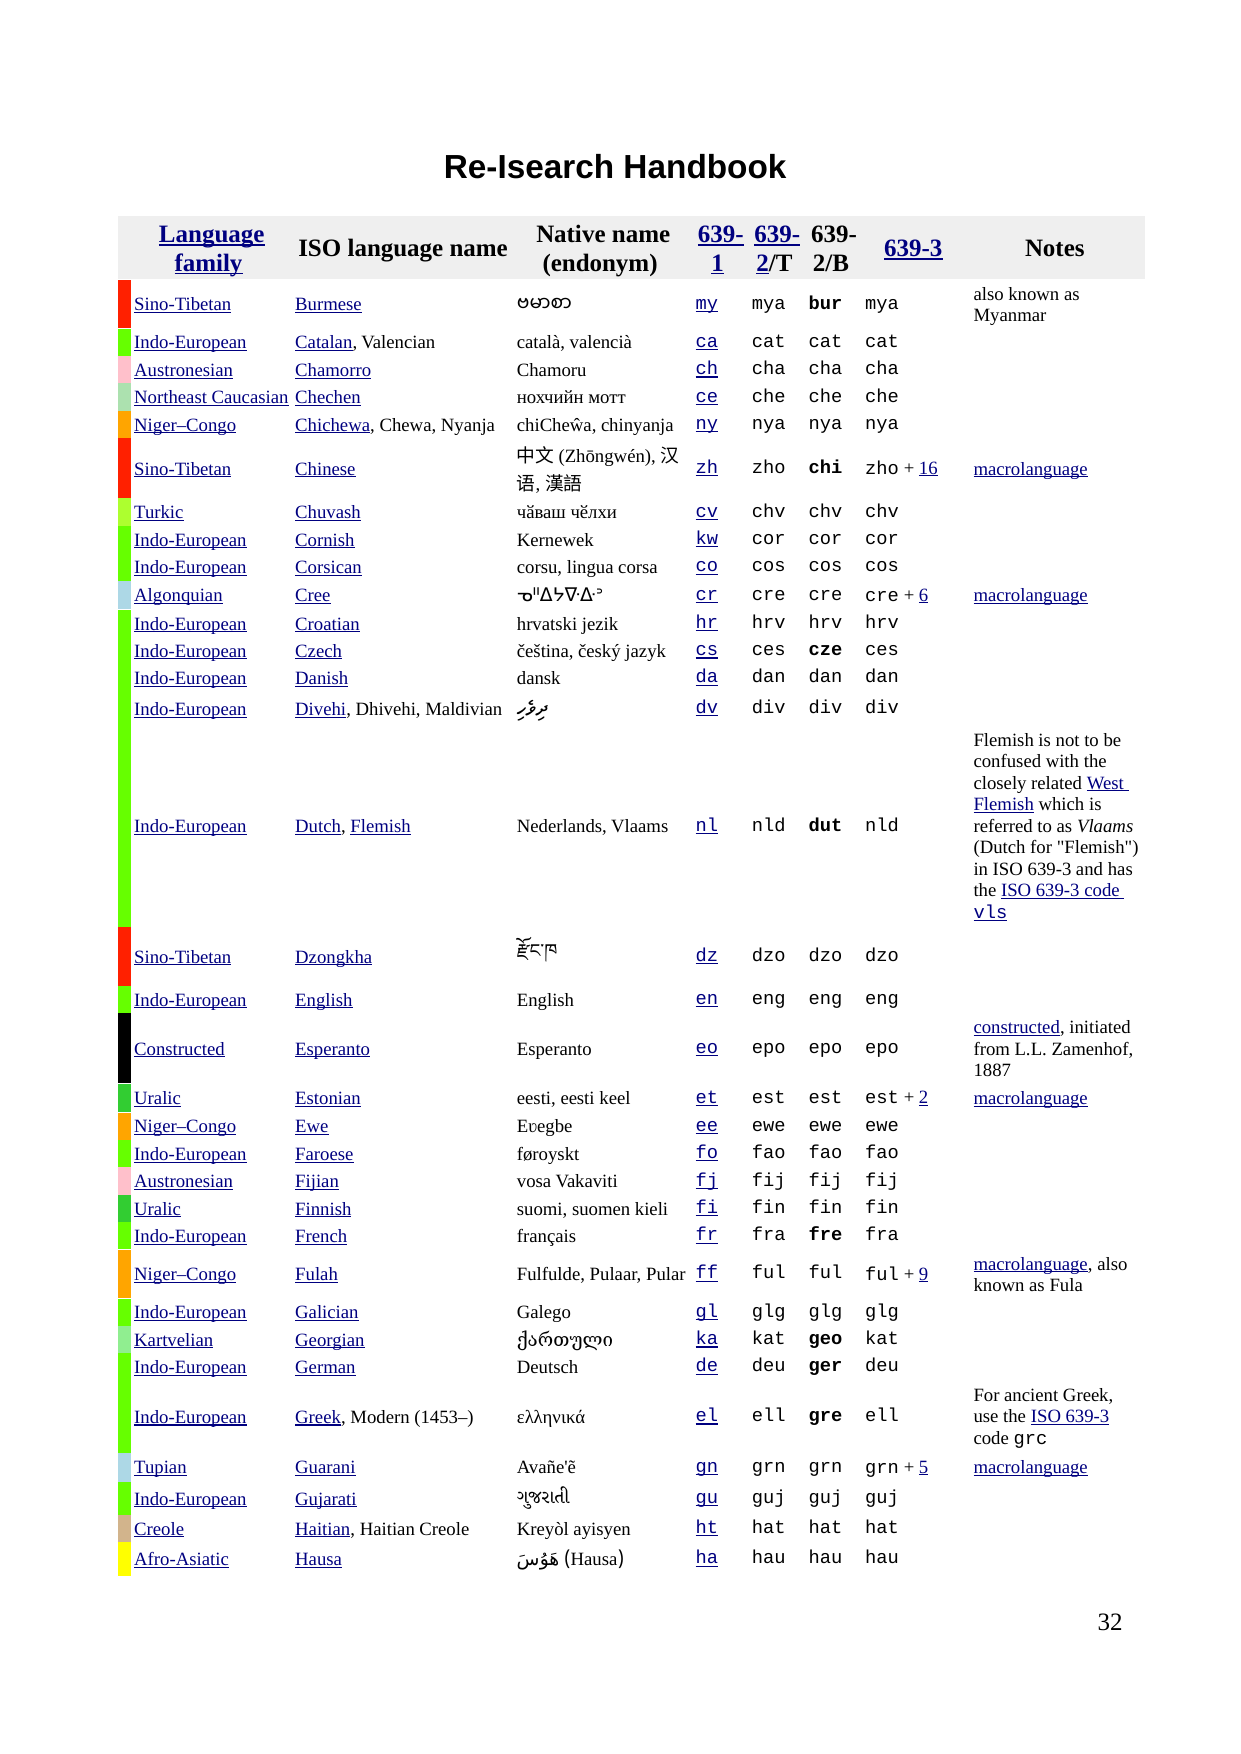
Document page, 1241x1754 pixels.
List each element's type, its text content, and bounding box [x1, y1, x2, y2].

table_cell [118, 1353, 131, 1381]
table_cell Austronesian [131, 356, 292, 383]
table_cell macrolanguage, also known as Fula [970, 1250, 1145, 1298]
table_header 639-2/B [805, 216, 862, 279]
table_cell ht [693, 1515, 749, 1542]
table_cell [970, 1167, 1145, 1195]
table_cell grn + 5 [862, 1453, 970, 1482]
table_cell zho + 16 [862, 438, 970, 498]
table_cell Kernewek [514, 526, 692, 553]
table_cell Chuvash [292, 498, 514, 526]
table_cell Cornish [292, 526, 514, 553]
table_cell [118, 1542, 131, 1576]
table_cell Deutsch [514, 1353, 692, 1381]
table_cell cos [805, 553, 862, 581]
table_cell fr [693, 1222, 749, 1249]
table_cell Indo-European [131, 1353, 292, 1381]
table_cell ha [693, 1542, 749, 1576]
table_cell Turkic [131, 498, 292, 526]
table_cell Avañe'ẽ [514, 1453, 692, 1482]
table_cell dan [862, 664, 970, 692]
table_cell glg [749, 1299, 805, 1326]
table_cell French [292, 1222, 514, 1249]
table_cell [118, 498, 131, 526]
table_cell Indo-European [131, 1222, 292, 1249]
table_cell German [292, 1353, 514, 1381]
table_cell epo [862, 1013, 970, 1083]
table_cell fin [862, 1195, 970, 1222]
table_cell Sino-Tibetan [131, 438, 292, 498]
table_cell fra [862, 1222, 970, 1249]
table_cell chv [749, 498, 805, 526]
table_cell English [514, 986, 692, 1013]
table_cell kat [862, 1326, 970, 1353]
table_cell [118, 1113, 131, 1140]
table_cell cre [749, 581, 805, 609]
table_cell eng [749, 986, 805, 1013]
table_cell cre + 6 [862, 581, 970, 609]
table_cell cr [693, 581, 749, 609]
table_cell Dutch, Flemish [292, 726, 514, 927]
table_cell cor [805, 526, 862, 553]
table_cell [118, 1167, 131, 1195]
table_cell ދިވެހި [514, 692, 692, 726]
table_cell [118, 1140, 131, 1167]
table_cell (Hausa) هَوُسَ [514, 1542, 692, 1576]
table_cell kat [749, 1326, 805, 1353]
table_cell nld [749, 726, 805, 927]
table_cell [970, 1515, 1145, 1542]
table_cell Chamoru [514, 356, 692, 383]
table_cell cat [862, 329, 970, 356]
table_cell Ewe [292, 1113, 514, 1140]
table_cell ca [693, 329, 749, 356]
table_cell cor [749, 526, 805, 553]
table_cell [118, 383, 131, 411]
table_cell Algonquian [131, 581, 292, 609]
table_cell Niger–Congo [131, 1250, 292, 1298]
table_cell Burmese [292, 280, 514, 328]
table_cell co [693, 553, 749, 581]
table_cell ful [749, 1250, 805, 1298]
table_cell fao [749, 1140, 805, 1167]
table_cell Indo-European [131, 637, 292, 664]
table_cell [118, 329, 131, 356]
table_cell Creole [131, 1515, 292, 1542]
table_cell nya [862, 411, 970, 438]
table_cell glg [805, 1299, 862, 1326]
table_cell hau [805, 1542, 862, 1576]
table_cell chv [805, 498, 862, 526]
table_cell fj [693, 1167, 749, 1195]
table_cell nya [749, 411, 805, 438]
table_cell Danish [292, 664, 514, 692]
table_cell Greek, Modern (1453–) [292, 1381, 514, 1453]
table_cell Hausa [292, 1542, 514, 1576]
table_cell fi [693, 1195, 749, 1222]
table_cell cos [749, 553, 805, 581]
table_cell fij [805, 1167, 862, 1195]
table_cell epo [749, 1013, 805, 1083]
table_cell Gujarati [292, 1482, 514, 1515]
table_cell Indo-European [131, 329, 292, 356]
table_cell Chamorro [292, 356, 514, 383]
table_cell hrvatski jezik [514, 610, 692, 637]
table_cell dz [693, 927, 749, 986]
table_cell føroyskt [514, 1140, 692, 1167]
table_cell ᓀᐦᐃᔭᐍᐏᐣ [514, 581, 692, 609]
table_cell Catalan, Valencian [292, 329, 514, 356]
table_header 639-1 [693, 216, 749, 279]
table_cell [970, 383, 1145, 411]
table_cell et [693, 1084, 749, 1112]
table_header [118, 216, 131, 279]
table_cell Fulfulde, Pulaar, Pular [514, 1250, 692, 1298]
table_cell [118, 1084, 131, 1112]
table_cell cor [862, 526, 970, 553]
table_cell fo [693, 1140, 749, 1167]
table_cell [970, 526, 1145, 553]
table_cell Faroese [292, 1140, 514, 1167]
table_cell [970, 1482, 1145, 1515]
table_cell čeština, český jazyk [514, 637, 692, 664]
table_cell nya [805, 411, 862, 438]
table_cell [118, 411, 131, 438]
table_cell grn [805, 1453, 862, 1482]
table_cell fij [749, 1167, 805, 1195]
table_cell Nederlands, Vlaams [514, 726, 692, 927]
table_cell [970, 1353, 1145, 1381]
table_header Language family [131, 216, 292, 279]
table_cell [118, 581, 131, 609]
table_cell cs [693, 637, 749, 664]
table_cell glg [862, 1299, 970, 1326]
table_cell Indo-European [131, 1482, 292, 1515]
table_cell чӑваш чӗлхи [514, 498, 692, 526]
table_cell guj [862, 1482, 970, 1515]
table_cell [118, 927, 131, 986]
table_cell [118, 356, 131, 383]
table_cell ee [693, 1113, 749, 1140]
table_cell hr [693, 610, 749, 637]
table_cell [970, 986, 1145, 1013]
table_cell mya [862, 280, 970, 328]
table_cell [970, 637, 1145, 664]
table_cell [118, 664, 131, 692]
table_cell [118, 1195, 131, 1222]
table_cell Indo-European [131, 526, 292, 553]
table_cell [970, 1140, 1145, 1167]
table_cell dzo [749, 927, 805, 986]
table_cell Dzongkha [292, 927, 514, 986]
table_cell dan [749, 664, 805, 692]
table_cell [970, 356, 1145, 383]
table_cell [118, 1013, 131, 1083]
table_cell hat [862, 1515, 970, 1542]
table_cell div [749, 692, 805, 726]
table_cell est + 2 [862, 1084, 970, 1112]
table_cell [970, 1299, 1145, 1326]
table_cell English [292, 986, 514, 1013]
table_cell [118, 1453, 131, 1482]
table_cell eng [862, 986, 970, 1013]
table_cell fra [749, 1222, 805, 1249]
table_cell ka [693, 1326, 749, 1353]
table_cell Guarani [292, 1453, 514, 1482]
table_cell Divehi, Dhivehi, Maldivian [292, 692, 514, 726]
table_cell cha [805, 356, 862, 383]
table_cell Kreyòl ayisyen [514, 1515, 692, 1542]
table_cell [970, 610, 1145, 637]
table_cell Esperanto [514, 1013, 692, 1083]
table_cell chi [805, 438, 862, 498]
table_cell Fijian [292, 1167, 514, 1195]
table_cell en [693, 986, 749, 1013]
table_cell Indo-European [131, 726, 292, 927]
table_cell corsu, lingua corsa [514, 553, 692, 581]
table_cell Afro-Asiatic [131, 1542, 292, 1576]
table_cell Indo-European [131, 1299, 292, 1326]
table_cell ff [693, 1250, 749, 1298]
table_cell Haitian, Haitian Creole [292, 1515, 514, 1542]
table_cell bur [805, 280, 862, 328]
table_cell ch [693, 356, 749, 383]
table_cell Kartvelian [131, 1326, 292, 1353]
table_cell Flemish is not to be confused with the closely related West Flemish which is referred to as Vlaams (Dutch for "Flemish") in ISO 639-3 and has the ISO 639-3 code vls [970, 726, 1145, 927]
table_cell macrolanguage [970, 581, 1145, 609]
table_cell ell [749, 1381, 805, 1453]
table_cell nl [693, 726, 749, 927]
table_cell de [693, 1353, 749, 1381]
table_cell Niger–Congo [131, 1113, 292, 1140]
table_cell ગુજરાતી [514, 1482, 692, 1515]
table_cell eo [693, 1013, 749, 1083]
table_cell fin [805, 1195, 862, 1222]
table_cell chiCheŵa, chinyanja [514, 411, 692, 438]
table_cell dan [805, 664, 862, 692]
table_cell [970, 329, 1145, 356]
table_cell Northeast Caucasian [131, 383, 292, 411]
table_header Native name (endonym) [514, 216, 692, 279]
table_cell Niger–Congo [131, 411, 292, 438]
table_header ISO language name [292, 216, 514, 279]
table_cell [118, 726, 131, 927]
table_cell Sino-Tibetan [131, 927, 292, 986]
table_cell zho [749, 438, 805, 498]
table_cell [118, 610, 131, 637]
table_cell est [805, 1084, 862, 1112]
table_cell català, valencià [514, 329, 692, 356]
table_cell guj [805, 1482, 862, 1515]
table_cell ces [749, 637, 805, 664]
table_cell eng [805, 986, 862, 1013]
table_cell [970, 927, 1145, 986]
table_cell fre [805, 1222, 862, 1249]
table_cell ful + 9 [862, 1250, 970, 1298]
table_cell Indo-European [131, 610, 292, 637]
table_cell 中文 (Zhōngwén), 汉语, 漢語 [514, 438, 692, 498]
table_cell Tupian [131, 1453, 292, 1482]
table_cell Chichewa, Chewa, Nyanja [292, 411, 514, 438]
table_cell dansk [514, 664, 692, 692]
table_cell hrv [862, 610, 970, 637]
table_cell нохчийн мотт [514, 383, 692, 411]
table_cell [970, 1195, 1145, 1222]
table_cell Austronesian [131, 1167, 292, 1195]
table_cell [970, 692, 1145, 726]
table_cell fao [862, 1140, 970, 1167]
table_cell cat [805, 329, 862, 356]
table_cell hat [805, 1515, 862, 1542]
table_cell [118, 1381, 131, 1453]
table_cell Uralic [131, 1195, 292, 1222]
table_cell guj [749, 1482, 805, 1515]
table_cell fin [749, 1195, 805, 1222]
table_cell che [805, 383, 862, 411]
table_cell Croatian [292, 610, 514, 637]
table_cell hau [749, 1542, 805, 1576]
table_cell suomi, suomen kieli [514, 1195, 692, 1222]
table_cell gn [693, 1453, 749, 1482]
table_cell Galego [514, 1299, 692, 1326]
table_cell est [749, 1084, 805, 1112]
table_cell Estonian [292, 1084, 514, 1112]
table_cell my [693, 280, 749, 328]
table_cell ewe [862, 1113, 970, 1140]
table_cell [118, 438, 131, 498]
table_cell cha [749, 356, 805, 383]
table_cell el [693, 1381, 749, 1453]
table_cell [118, 1515, 131, 1542]
table_header Notes [970, 216, 1145, 279]
table_header 639-3 [862, 216, 970, 279]
table_cell dzo [805, 927, 862, 986]
table_cell che [862, 383, 970, 411]
table_cell [118, 1299, 131, 1326]
table_cell [970, 553, 1145, 581]
table_cell Fulah [292, 1250, 514, 1298]
table_cell ger [805, 1353, 862, 1381]
table_cell Constructed [131, 1013, 292, 1083]
table_cell Sino-Tibetan [131, 280, 292, 328]
table_cell Chechen [292, 383, 514, 411]
table_cell kw [693, 526, 749, 553]
table_cell [970, 1542, 1145, 1576]
table_cell epo [805, 1013, 862, 1083]
table_cell [118, 526, 131, 553]
table_cell gu [693, 1482, 749, 1515]
table_cell hrv [749, 610, 805, 637]
table_cell gl [693, 1299, 749, 1326]
table_cell ce [693, 383, 749, 411]
table_cell Finnish [292, 1195, 514, 1222]
table_cell div [862, 692, 970, 726]
table_cell deu [862, 1353, 970, 1381]
table_cell ဗမာစာ [514, 280, 692, 328]
table_cell [118, 553, 131, 581]
table_cell dzo [862, 927, 970, 986]
table_cell Uralic [131, 1084, 292, 1112]
table_cell [970, 664, 1145, 692]
table_cell che [749, 383, 805, 411]
table_cell Indo-European [131, 692, 292, 726]
table_cell Indo-European [131, 1381, 292, 1453]
table_cell Corsican [292, 553, 514, 581]
table_cell རྫོང་ཁ [514, 927, 692, 986]
table_cell cze [805, 637, 862, 664]
table_cell hat [749, 1515, 805, 1542]
table_cell hrv [805, 610, 862, 637]
table_cell Indo-European [131, 553, 292, 581]
table_cell Galician [292, 1299, 514, 1326]
table_cell macrolanguage [970, 438, 1145, 498]
table_cell ελληνικά [514, 1381, 692, 1453]
table_header 639-2/T [749, 216, 805, 279]
table_cell ful [805, 1250, 862, 1298]
table_cell ქართული [514, 1326, 692, 1353]
table_cell [118, 280, 131, 328]
table_cell Esperanto [292, 1013, 514, 1083]
table_cell [118, 637, 131, 664]
table_cell div [805, 692, 862, 726]
table_cell [970, 498, 1145, 526]
table_cell hau [862, 1542, 970, 1576]
table_cell [970, 1326, 1145, 1353]
table_cell vosa Vakaviti [514, 1167, 692, 1195]
table_cell [118, 986, 131, 1013]
table_cell fij [862, 1167, 970, 1195]
table_cell geo [805, 1326, 862, 1353]
table_cell fao [805, 1140, 862, 1167]
table_cell Chinese [292, 438, 514, 498]
table_cell ny [693, 411, 749, 438]
table_cell Georgian [292, 1326, 514, 1353]
table_cell français [514, 1222, 692, 1249]
table_cell cos [862, 553, 970, 581]
table_cell [970, 1222, 1145, 1249]
table_cell [118, 1222, 131, 1249]
table_cell Indo-European [131, 1140, 292, 1167]
table_cell For ancient Greek, use the ISO 639-3 code grc [970, 1381, 1145, 1453]
table_cell [118, 692, 131, 726]
table_cell zh [693, 438, 749, 498]
table_cell Eʋegbe [514, 1113, 692, 1140]
table_cell [970, 1113, 1145, 1140]
table_cell grn [749, 1453, 805, 1482]
table_cell ewe [805, 1113, 862, 1140]
table_cell dv [693, 692, 749, 726]
table_cell nld [862, 726, 970, 927]
table_cell cre [805, 581, 862, 609]
table_cell cat [749, 329, 805, 356]
table_cell deu [749, 1353, 805, 1381]
table_cell [118, 1482, 131, 1515]
table_cell ell [862, 1381, 970, 1453]
table_cell [118, 1326, 131, 1353]
table_cell macrolanguage [970, 1084, 1145, 1112]
table_cell cv [693, 498, 749, 526]
table_cell eesti, eesti keel [514, 1084, 692, 1112]
table_cell Cree [292, 581, 514, 609]
table_cell cha [862, 356, 970, 383]
table_cell also known as Myanmar [970, 280, 1145, 328]
table_cell gre [805, 1381, 862, 1453]
table_cell Czech [292, 637, 514, 664]
table_cell dut [805, 726, 862, 927]
table_cell Indo-European [131, 986, 292, 1013]
table_cell mya [749, 280, 805, 328]
table_cell chv [862, 498, 970, 526]
table_cell [970, 411, 1145, 438]
table_cell ewe [749, 1113, 805, 1140]
table_cell da [693, 664, 749, 692]
table_cell macrolanguage [970, 1453, 1145, 1482]
table_cell constructed, initiated from L.L. Zamenhof, 1887 [970, 1013, 1145, 1083]
table_cell [118, 1250, 131, 1298]
table_cell ces [862, 637, 970, 664]
table_cell Indo-European [131, 664, 292, 692]
